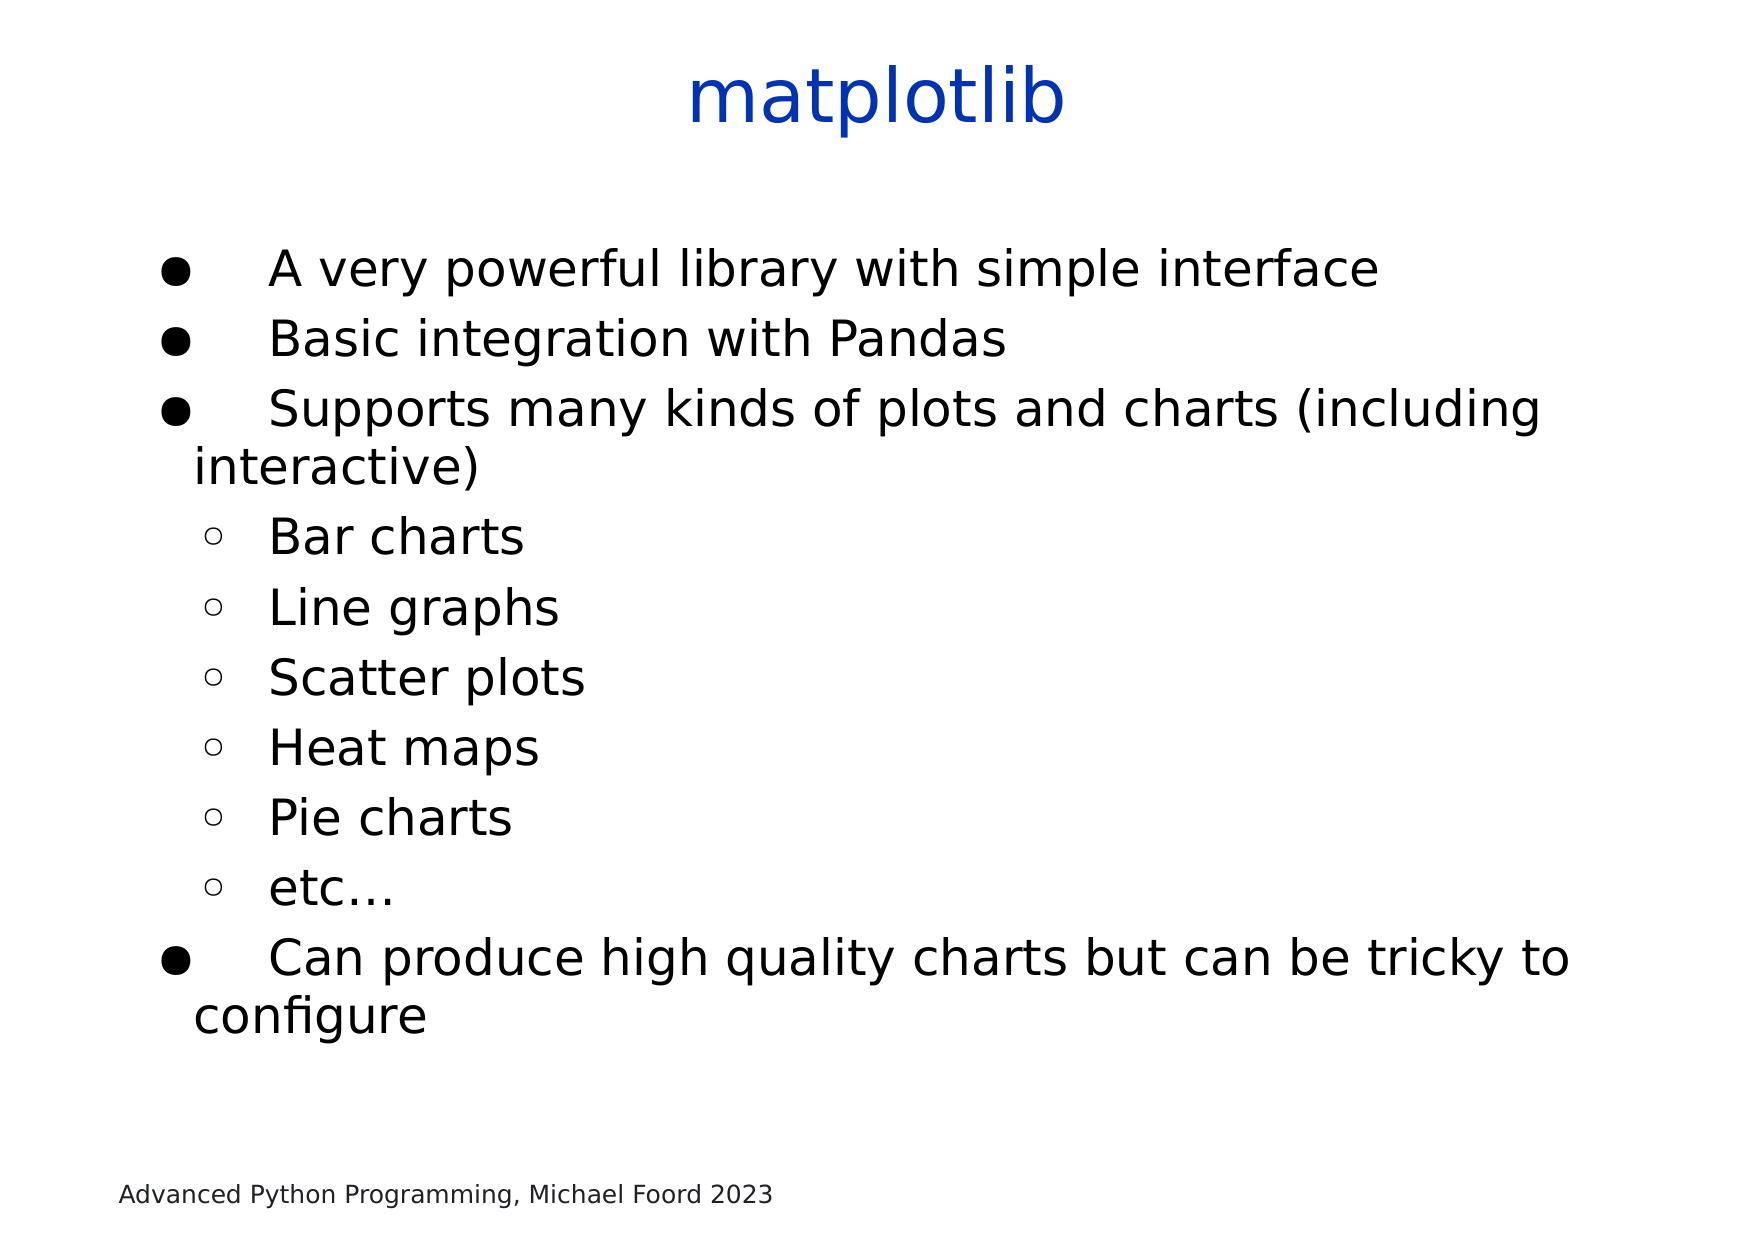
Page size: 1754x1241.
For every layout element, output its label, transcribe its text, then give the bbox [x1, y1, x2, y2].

list Heat maps [193, 719, 1636, 777]
list Pie charts [193, 789, 1636, 847]
list Basic integration with Pandas [156, 310, 1636, 368]
list Can produce high quality charts but can be tricky to configure [156, 929, 1636, 1045]
list A very powerful library with simple interface [156, 240, 1636, 298]
list Bar charts [193, 508, 1636, 567]
list etc… [193, 859, 1636, 917]
list Supports many kinds of plots and charts (including interactive) [156, 380, 1636, 496]
text matplotlib [118, 53, 1636, 140]
list Scatter plots [193, 648, 1636, 707]
list Line graphs [193, 578, 1636, 637]
